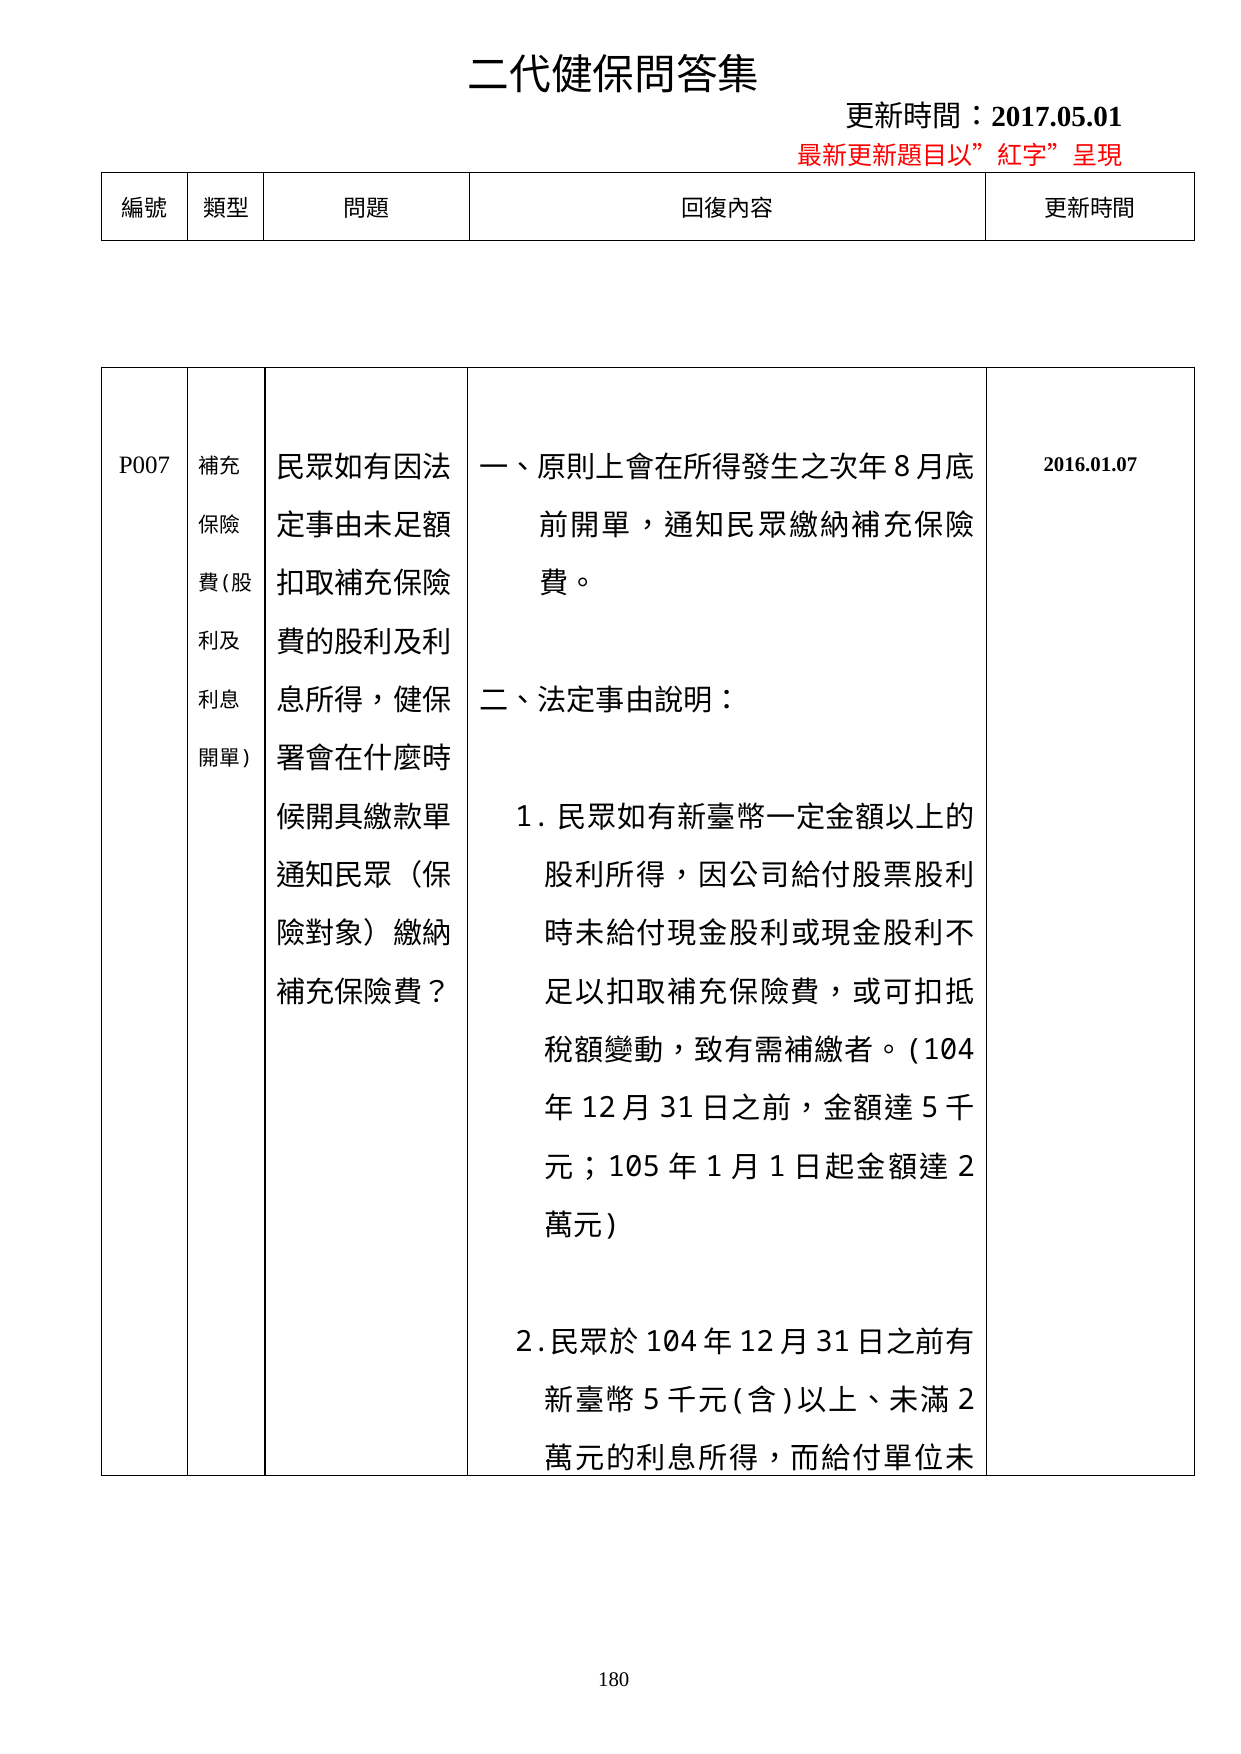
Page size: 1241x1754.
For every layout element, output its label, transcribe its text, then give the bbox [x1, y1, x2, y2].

table_cell 一、原則上會在所得發生之次年8月底前開單，通知民眾繳納補充保險費。 二、法定事由說明： 1. 民眾如有新臺幣一定金額以上的股利所得，因公司給付股票股利時未給付現金股利或現金股利不足以扣取補充保險費，或可扣抵稅額變動，致有需補繳者。(104年12月31日之前，金額達5千元；105年1月1日起金額達2萬元) 2.民眾於104年12月31日之前有新臺幣5千元(含)以上、未滿2萬元的利息所得，而給付單位未 [468, 368, 986, 1475]
table_cell 民眾如有因法定事由未足額扣取補充保險費的股利及利息所得，健保署會在什麼時候開具繳款單通知民眾（保險對象）繳納補充保險費？ [266, 368, 467, 1475]
table_cell P007 [102, 368, 187, 1475]
table_cell 2016.01.07 [987, 368, 1194, 1475]
table_cell 補充保險費(股利及利息開單) [188, 368, 264, 1475]
